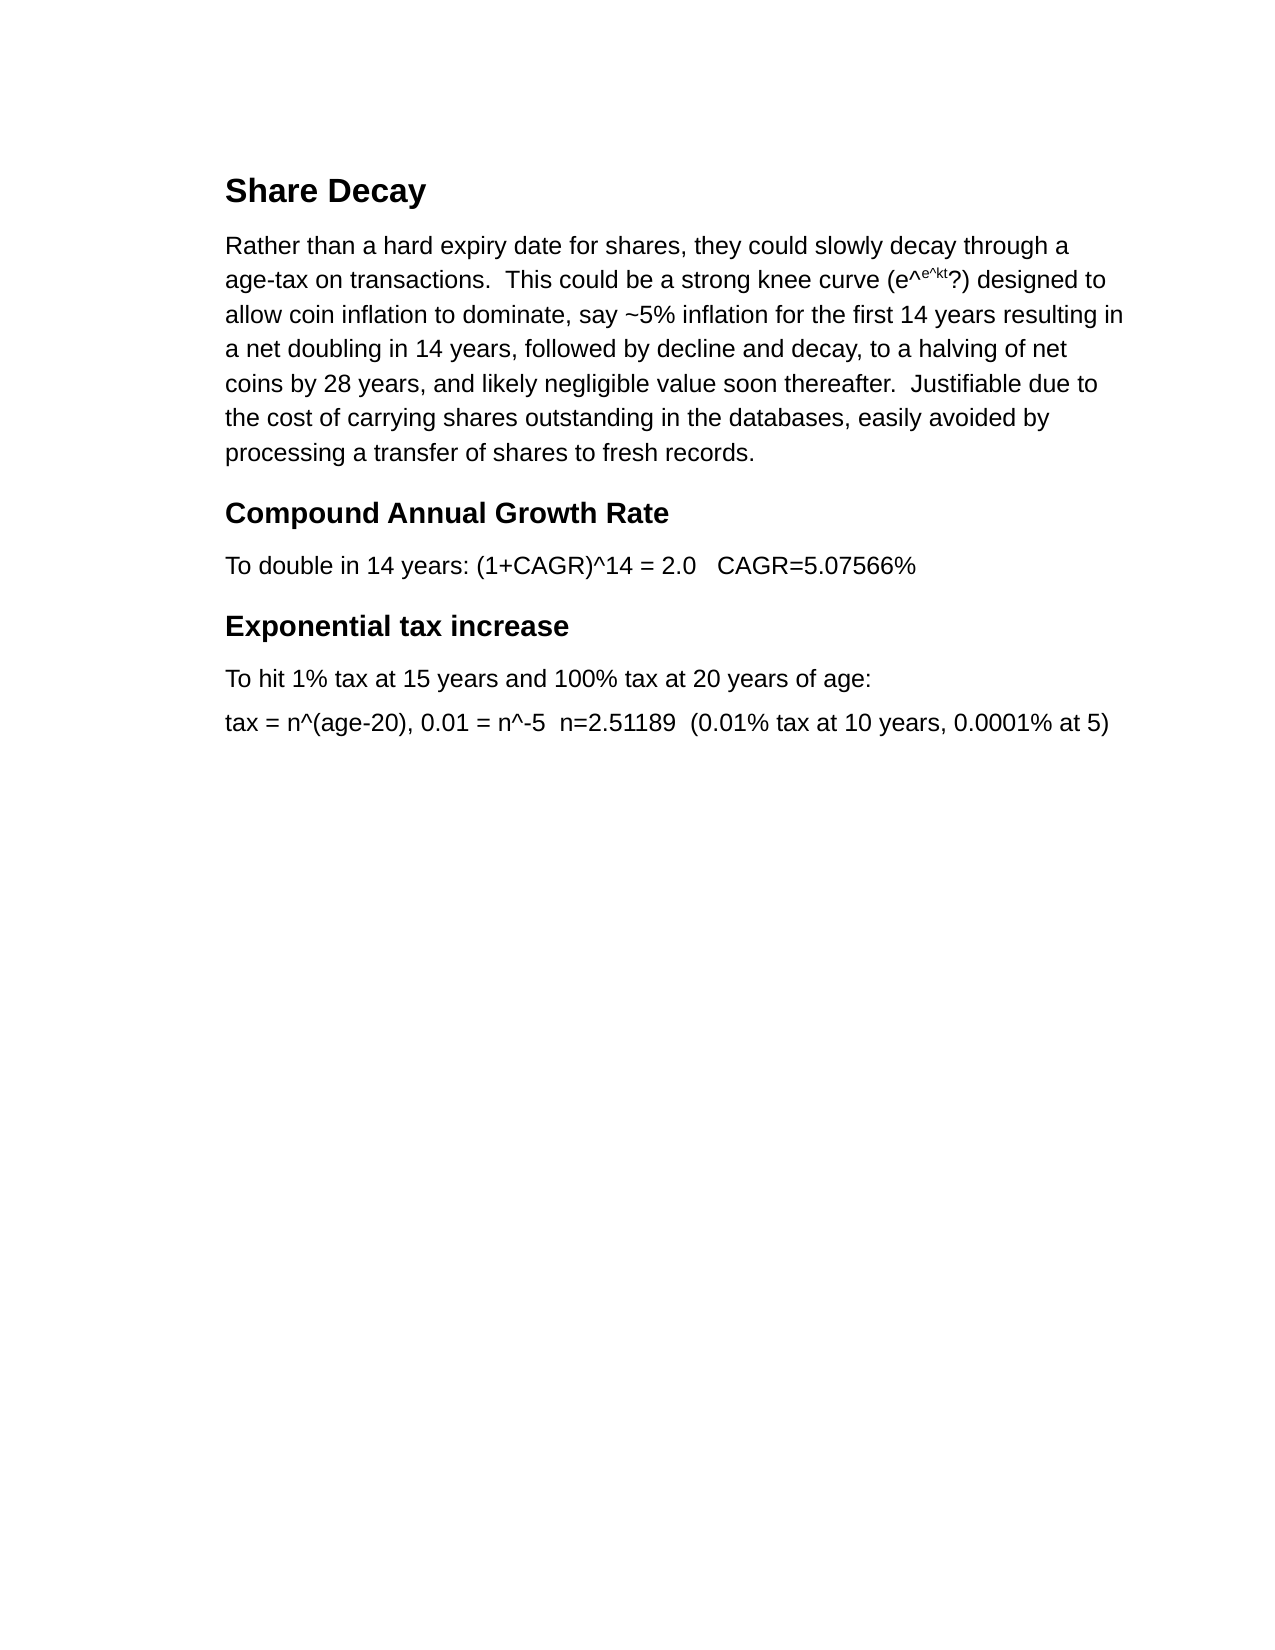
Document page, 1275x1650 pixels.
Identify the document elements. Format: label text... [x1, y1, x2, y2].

text To double in 14 years: (1+CAGR)^14 = 2.0 CAGR=5.07566% [225, 551, 1125, 580]
text To hit 1% tax at 15 years and 100% tax at 20 years of age: [225, 664, 1125, 693]
subtitle Share Decay [225, 171, 1125, 209]
text tax = n^(age-20), 0.01 = n^-5 n=2.51189 (0.01% tax at 10 years, 0.0001% at 5) [225, 708, 1125, 736]
subtitle Compound Annual Growth Rate [225, 496, 1125, 529]
text Rather than a hard expiry date for shares, they could slowly decay through a age-tax on transactions. This could be a strong knee curve (e^e^kt?) designed to allow coin inflation to dominate, say ~5% inflation for the first 14 years resulting in a net doubling in 14 years, followed by decline and decay, to a halving of net coins by 28 years, and likely negligible value soon thereafter. Justifiable due to the cost of carrying shares outstanding in the databases, easily avoided by processing a transfer of shares to fresh records. [225, 231, 1125, 467]
subtitle Exponential tax increase [225, 609, 1125, 643]
